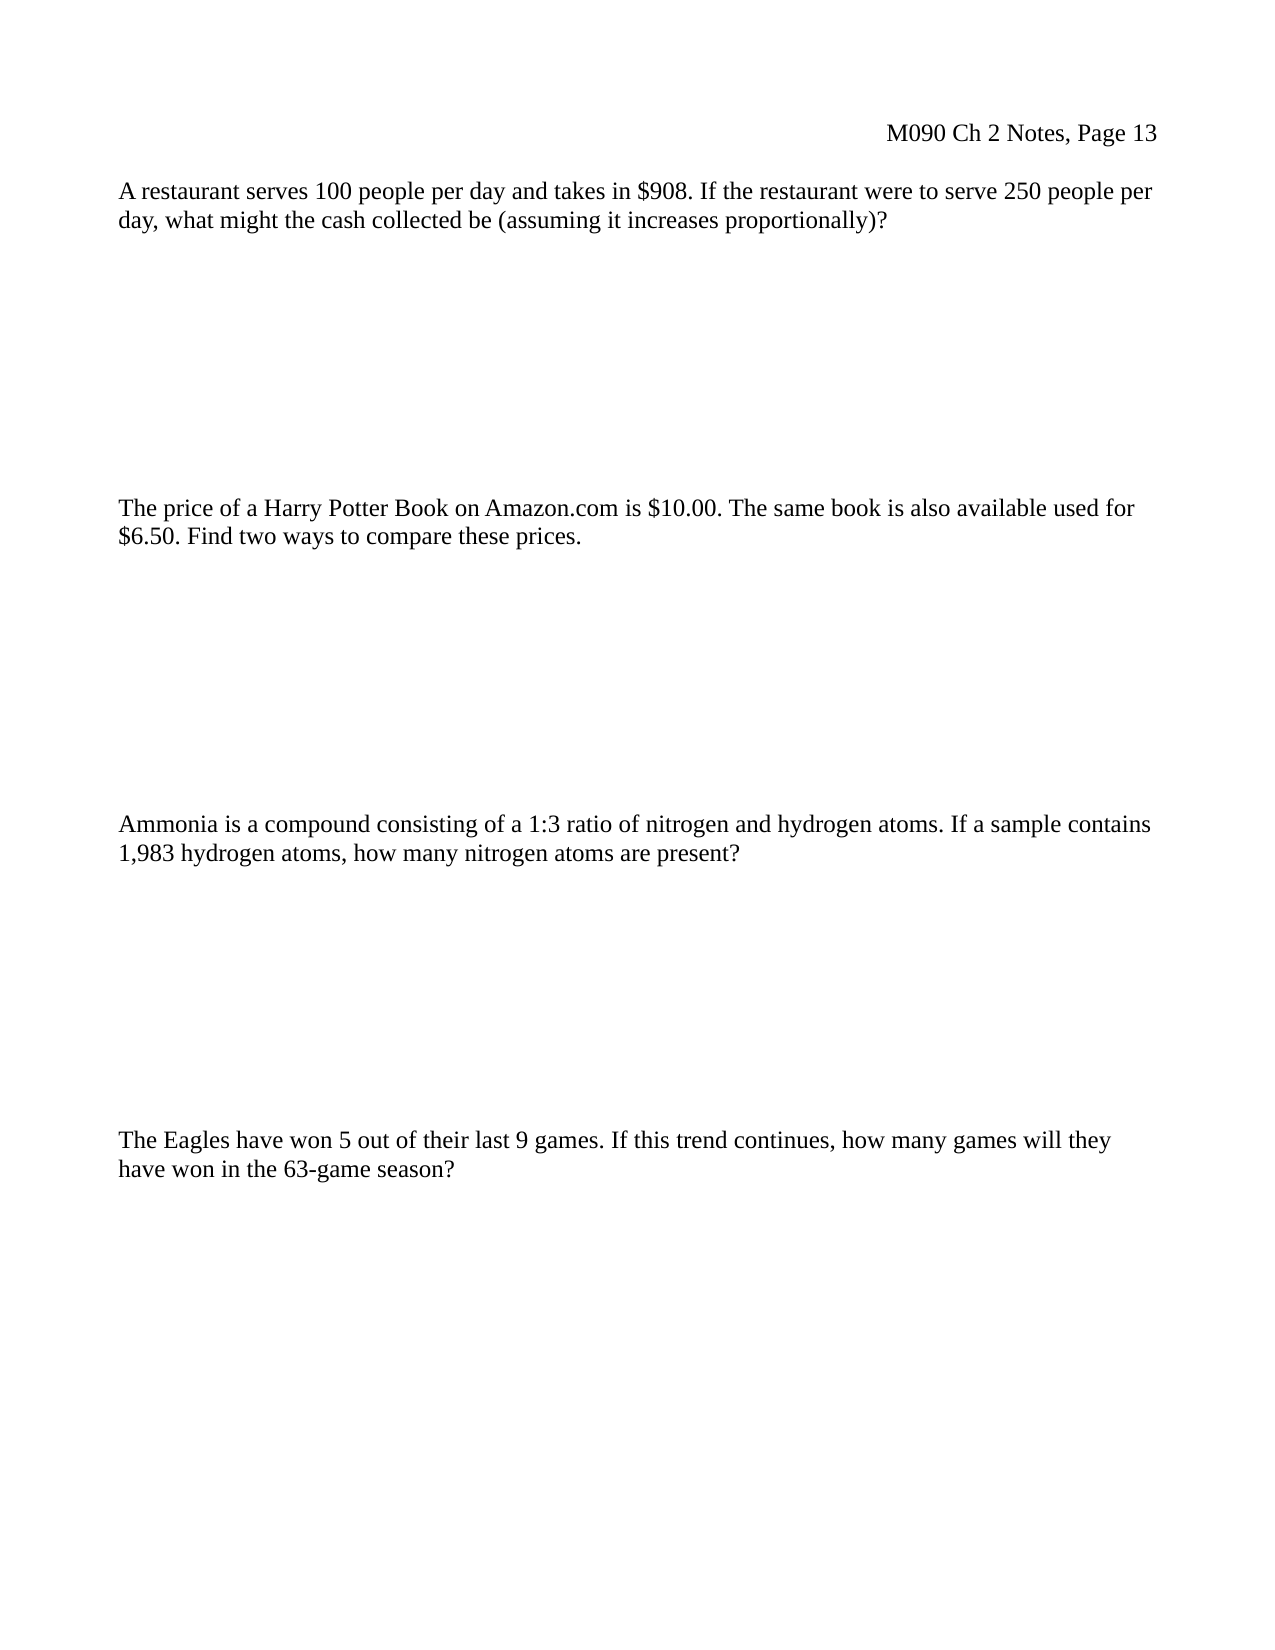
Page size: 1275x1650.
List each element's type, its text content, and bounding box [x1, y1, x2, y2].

text The price of a Harry Potter Book on Amazon.com is $10.00. The same book is also available used for $6.50. Find two ways to compare these prices. [118, 493, 1157, 550]
text The Eagles have won 5 out of their last 9 games. If this trend continues, how many games will they have won in the 63-game season? [118, 1125, 1157, 1183]
text A restaurant serves 100 people per day and takes in $908. If the restaurant were to serve 250 people per day, what might the cash collected be (assuming it increases proportionally)? [118, 176, 1157, 234]
text Ammonia is a compound consisting of a 1:3 ratio of nitrogen and hydrogen atoms. If a sample contains 1,983 hydrogen atoms, how many nitrogen atoms are present? [118, 809, 1157, 866]
